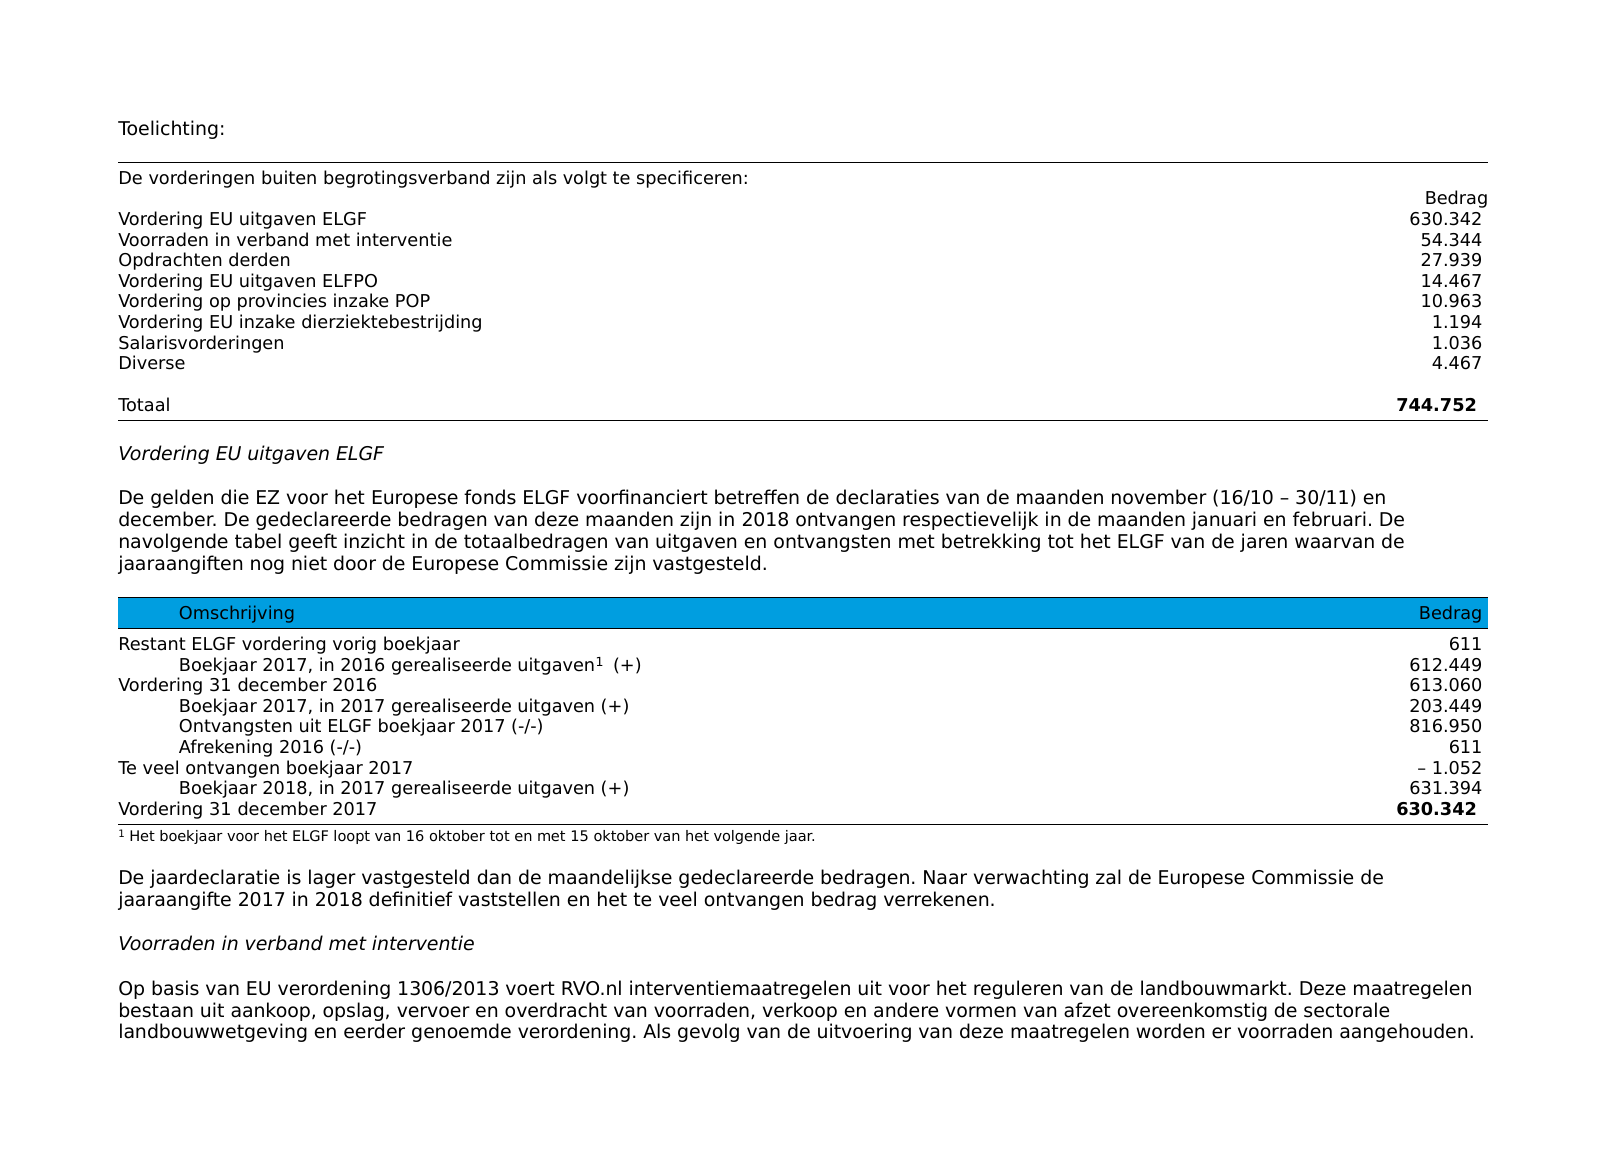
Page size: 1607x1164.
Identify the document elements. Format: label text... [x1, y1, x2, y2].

table_cell 816.950 [1269, 716, 1488, 737]
text Op basis van EU verordening 1306/2013 voert RVO.nl interventiemaatregelen uit voor het reguleren van de landbouwmarkt. Deze maatregelen bestaan uit aankoop, opslag, vervoer en overdracht van voorraden, verkoop en andere vormen van afzet overeenkomstig de sectorale landbouwwetgeving en eerder genoemde verordening. Als gevolg van de uitvoering van deze maatregelen worden er voorraden aangehouden. [118, 977, 1488, 1043]
table_cell [118, 696, 173, 716]
table_cell 631.394 [1269, 778, 1488, 799]
subtitle Voorraden in verband met interventie [118, 933, 1488, 955]
table_cell Te veel ontvangen boekjaar 2017 [118, 758, 1269, 778]
table_cell Vordering EU inzake dierziektebestrijding [118, 312, 1269, 333]
subtitle Vordering EU uitgaven ELGF [118, 443, 1488, 465]
text De gelden die EZ voor het Europese fonds ELGF voorfinanciert betreffen de declaraties van de maanden november (16/10 – 30/11) en december. De gedeclareerde bedragen van deze maanden zijn in 2018 ontvangen respectievelijk in de maanden januari en februari. De navolgende tabel geeft inzicht in de totaalbedragen van uitgaven en ontvangsten met betrekking tot het ELGF van de jaren waarvan de jaaraangiften nog niet door de Europese Commissie zijn vastgesteld. [118, 487, 1488, 575]
table_cell 1 Het boekjaar voor het ELGF loopt van 16 oktober tot en met 15 oktober van het volgende jaar. [118, 825, 1488, 845]
table_cell Afrekening 2016 (-/-) [173, 737, 1269, 758]
table_cell Vordering EU uitgaven ELGF [118, 209, 1269, 229]
table_cell [118, 716, 173, 737]
table_cell 27.939 [1269, 250, 1488, 271]
table_cell [118, 374, 1269, 394]
table_cell Ontvangsten uit ELGF boekjaar 2017 (-/-) [173, 716, 1269, 737]
table_cell 630.342 [1269, 799, 1488, 824]
table_cell Salarisvorderingen [118, 333, 1269, 353]
table_header De vorderingen buiten begrotingsverband zijn als volgt te specificeren: [118, 163, 1488, 188]
table_cell Restant ELGF vordering vorig boekjaar [118, 629, 1269, 654]
table_cell – 1.052 [1269, 758, 1488, 778]
table_cell Bedrag [118, 188, 1488, 209]
table_cell 613.060 [1269, 675, 1488, 696]
table_header Bedrag [1269, 598, 1488, 628]
table_cell [118, 737, 173, 758]
table_cell Vordering 31 december 2016 [118, 675, 1269, 696]
table_cell 14.467 [1269, 271, 1488, 291]
table_header [118, 598, 173, 628]
table_cell 54.344 [1269, 230, 1488, 250]
table_cell 612.449 [1269, 655, 1488, 675]
table_cell [118, 655, 173, 675]
table_cell 611 [1269, 629, 1488, 654]
table_cell [1269, 374, 1488, 394]
table_cell Voorraden in verband met interventie [118, 230, 1269, 250]
table_cell Boekjaar 2017, in 2017 gerealiseerde uitgaven (+) [173, 696, 1269, 716]
table_cell Diverse [118, 353, 1269, 374]
table_header Omschrijving [173, 598, 1269, 628]
text Toelichting: [118, 118, 1488, 140]
table_cell 1.036 [1269, 333, 1488, 353]
table_cell Vordering 31 december 2017 [118, 799, 1269, 824]
table_cell 630.342 [1269, 209, 1488, 229]
table_cell 203.449 [1269, 696, 1488, 716]
table_cell Vordering op provincies inzake POP [118, 291, 1269, 312]
table_cell Opdrachten derden [118, 250, 1269, 271]
table_cell [118, 778, 173, 799]
table_cell 4.467 [1269, 353, 1488, 374]
table_cell 1.194 [1269, 312, 1488, 333]
table_cell Vordering EU uitgaven ELFPO [118, 271, 1269, 291]
table_cell 744.752 [1269, 395, 1488, 420]
text De jaardeclaratie is lager vastgesteld dan de maandelijkse gedeclareerde bedragen. Naar verwachting zal de Europese Commissie de jaaraangifte 2017 in 2018 definitief vaststellen en het te veel ontvangen bedrag verrekenen. [118, 867, 1488, 911]
table_cell Boekjaar 2018, in 2017 gerealiseerde uitgaven (+) [173, 778, 1269, 799]
table_cell Totaal [118, 395, 1269, 420]
table_cell 10.963 [1269, 291, 1488, 312]
table_cell Boekjaar 2017, in 2016 gerealiseerde uitgaven1 (+) [173, 655, 1269, 675]
table_cell 611 [1269, 737, 1488, 758]
